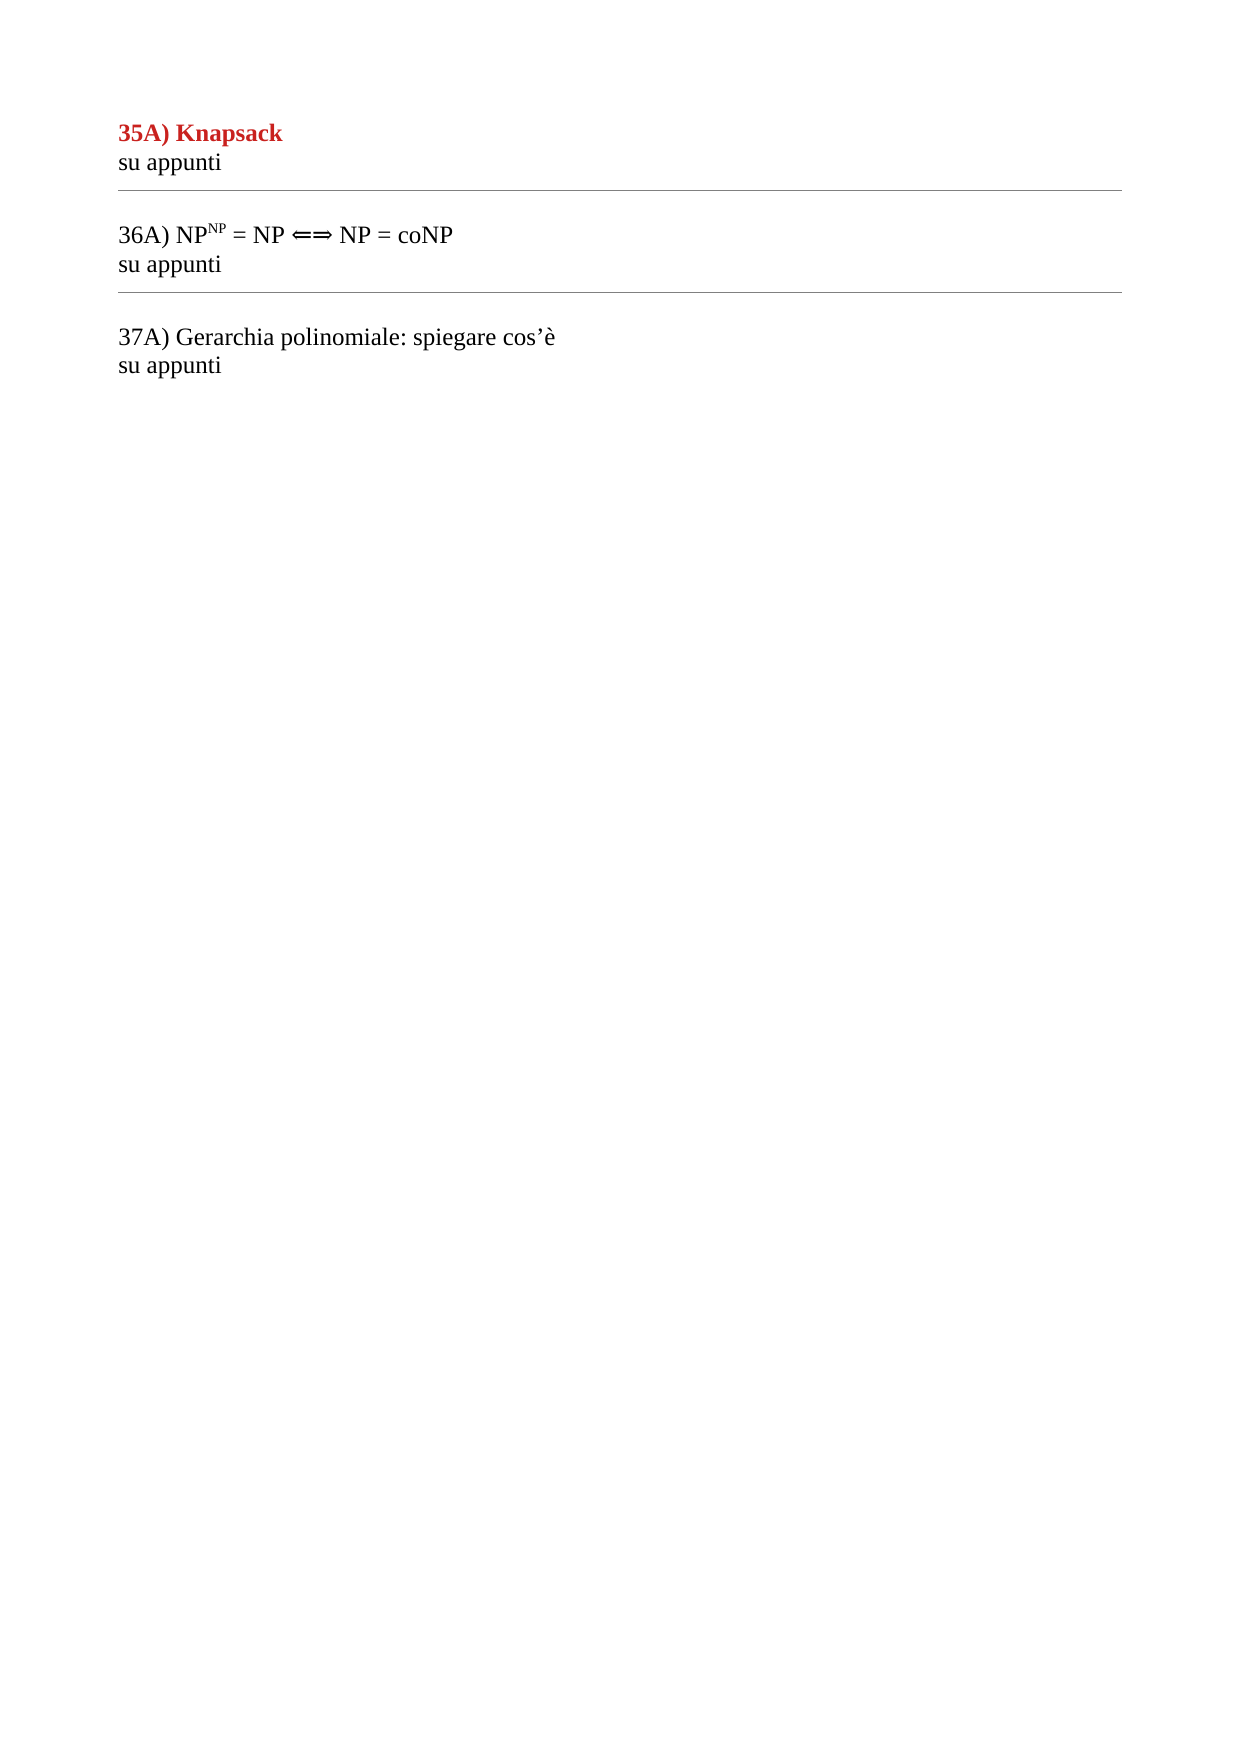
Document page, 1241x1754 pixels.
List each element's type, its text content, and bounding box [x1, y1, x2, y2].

text su appunti [118, 147, 1122, 176]
text su appunti [118, 249, 1122, 277]
text 37A) Gerarchia polinomiale: spiegare cos’è [118, 322, 1122, 350]
text 36A) NPNP = NP ⇐⇒ NP = coNP [118, 220, 1122, 249]
text su appunti [118, 350, 1122, 379]
text 35A) Knapsack [118, 118, 1122, 147]
